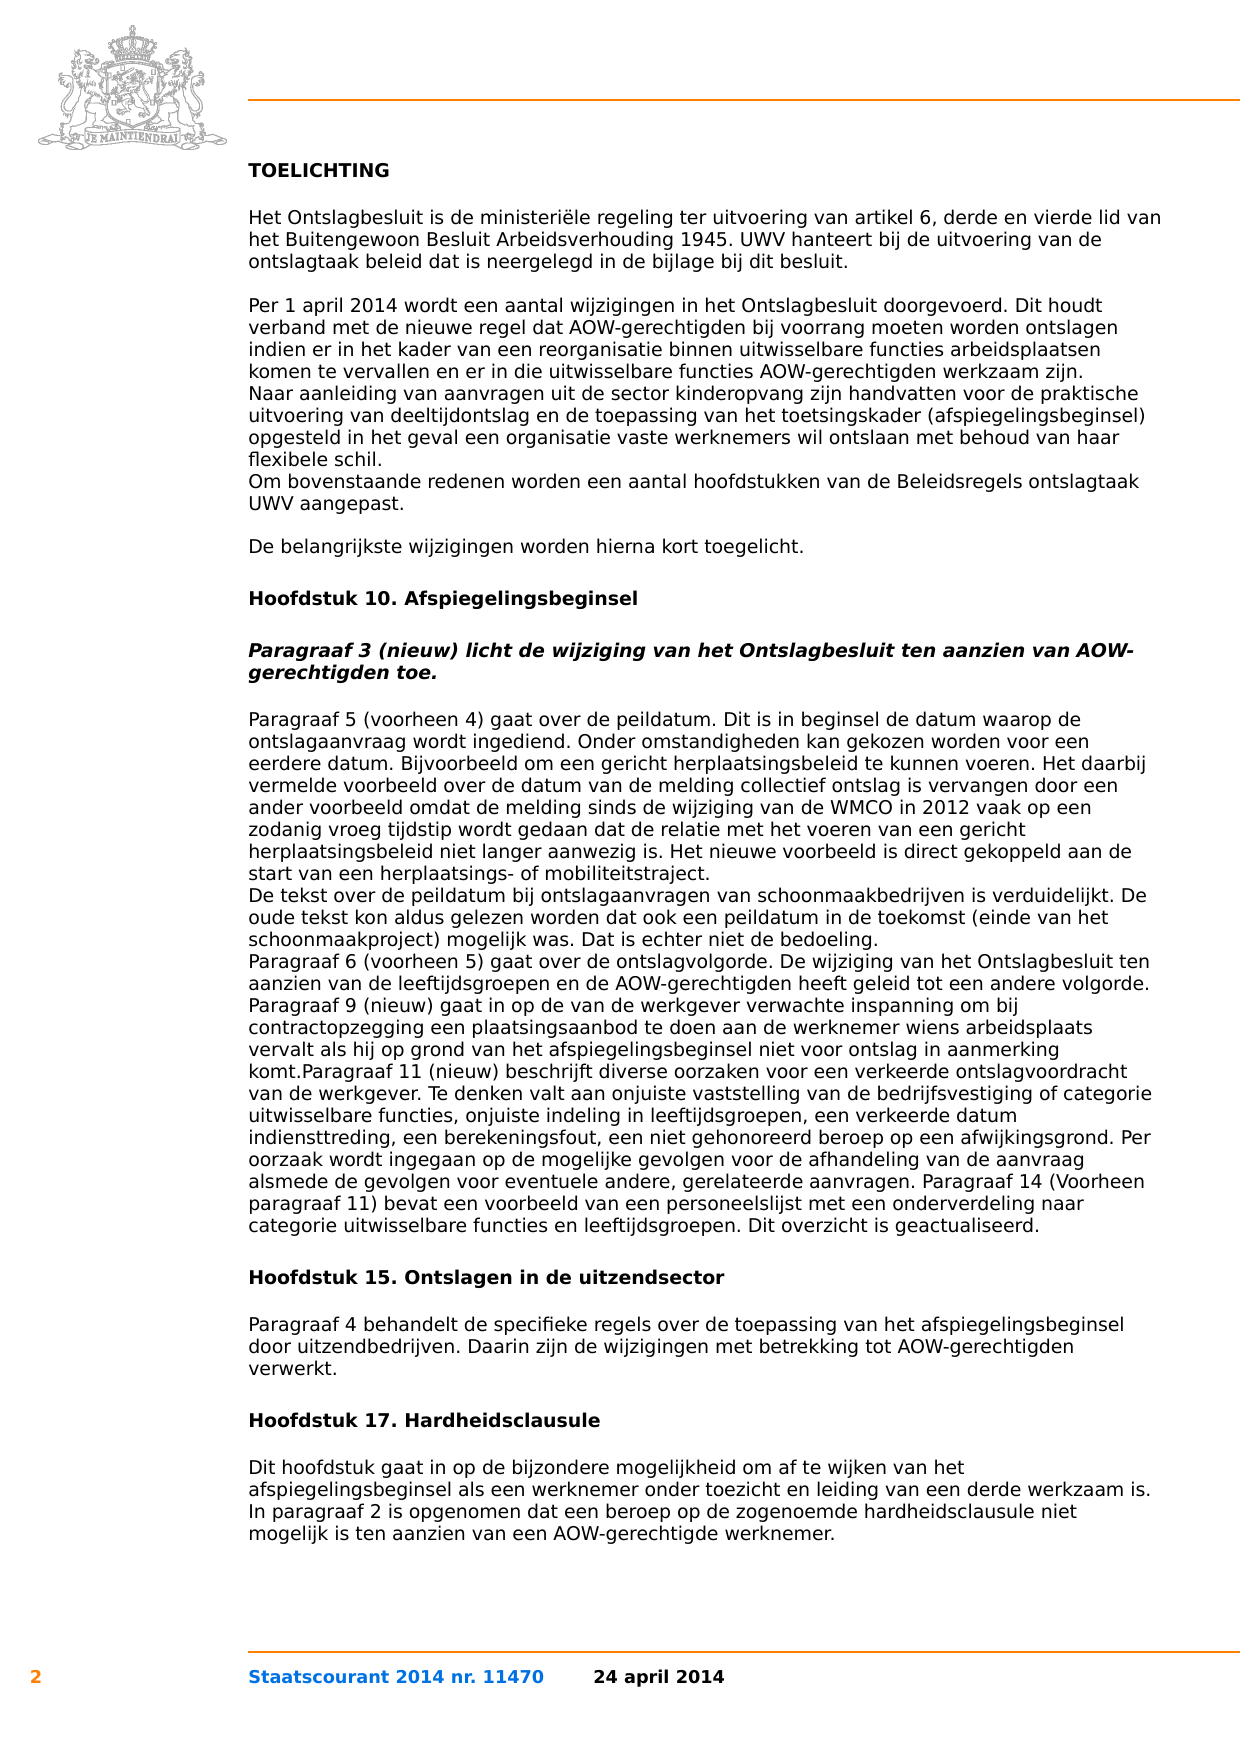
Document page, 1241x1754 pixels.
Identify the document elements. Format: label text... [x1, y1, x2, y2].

text Paragraaf 6 (voorheen 5) gaat over de ontslagvolgorde. De wijziging van het Ontslagbesluit ten aanzien van de leeftijdsgroepen en de AOW-gerechtigden heeft geleid tot een andere volgorde. [248, 951, 1163, 995]
text Paragraaf 9 (nieuw) gaat in op de van de werkgever verwachte inspanning om bij contractopzegging een plaatsingsaanbod te doen aan de werknemer wiens arbeidsplaats vervalt als hij op grond van het afspiegelingsbeginsel niet voor ontslag in aanmerking komt.Paragraaf 11 (nieuw) beschrijft diverse oorzaken voor een verkeerde ontslagvoordracht van de werkgever. Te denken valt aan onjuiste vaststelling van de bedrijfsvestiging of categorie uitwisselbare functies, onjuiste indeling in leeftijdsgroepen, een verkeerde datum indiensttreding, een berekeningsfout, een niet gehonoreerd beroep op een afwijkingsgrond. Per oorzaak wordt ingegaan op de mogelijke gevolgen voor de afhandeling van de aanvraag alsmede de gevolgen voor eventuele andere, gerelateerde aanvragen. Paragraaf 14 (Voorheen paragraaf 11) bevat een voorbeeld van een personeelslijst met een onderverdeling naar categorie uitwisselbare functies en leeftijdsgroepen. Dit overzicht is geactualiseerd. [248, 995, 1163, 1237]
text Paragraaf 4 behandelt de specifieke regels over de toepassing van het afspiegelingsbeginsel door uitzendbedrijven. Daarin zijn de wijzigingen met betrekking tot AOW-gerechtigden verwerkt. [248, 1314, 1163, 1380]
text Paragraaf 5 (voorheen 4) gaat over de peildatum. Dit is in beginsel de datum waarop de ontslagaanvraag wordt ingediend. Onder omstandigheden kan gekozen worden voor een eerdere datum. Bijvoorbeeld om een gericht herplaatsingsbeleid te kunnen voeren. Het daarbij vermelde voorbeeld over de datum van de melding collectief ontslag is vervangen door een ander voorbeeld omdat de melding sinds de wijziging van de WMCO in 2012 vaak op een zodanig vroeg tijdstip wordt gedaan dat de relatie met het voeren van een gericht herplaatsingsbeleid niet langer aanwezig is. Het nieuwe voorbeeld is direct gekoppeld aan de start van een herplaatsings- of mobiliteitstraject. [248, 709, 1163, 885]
text Om bovenstaande redenen worden een aantal hoofdstukken van de Beleidsregels ontslagtaak UWV aangepast. [248, 471, 1163, 514]
picture [38, 25, 227, 150]
subtitle Hoofdstuk 10. Afspiegelingsbeginsel [248, 588, 1163, 610]
text Per 1 april 2014 wordt een aantal wijzigingen in het Ontslagbesluit doorgevoerd. Dit houdt verband met de nieuwe regel dat AOW-gerechtigden bij voorrang moeten worden ontslagen indien er in het kader van een reorganisatie binnen uitwisselbare functies arbeidsplaatsen komen te vervallen en er in die uitwisselbare functies AOW-gerechtigden werkzaam zijn. [248, 295, 1163, 383]
subtitle TOELICHTING [248, 160, 1163, 182]
text Naar aanleiding van aanvragen uit de sector kinderopvang zijn handvatten voor de praktische uitvoering van deeltijdontslag en de toepassing van het toetsingskader (afspiegelingsbeginsel) opgesteld in het geval een organisatie vaste werknemers wil ontslaan met behoud van haar flexibele schil. [248, 383, 1163, 471]
subtitle Hoofdstuk 17. Hardheidsclausule [248, 1410, 1163, 1432]
subtitle Hoofdstuk 15. Ontslagen in de uitzendsector [248, 1267, 1163, 1289]
subtitle Paragraaf 3 (nieuw) licht de wijziging van het Ontslagbesluit ten aanzien van AOW-gerechtigden toe. [248, 640, 1163, 684]
text De belangrijkste wijzigingen worden hierna kort toegelicht. [248, 536, 1163, 558]
text Het Ontslagbesluit is de ministeriële regeling ter uitvoering van artikel 6, derde en vierde lid van het Buitengewoon Besluit Arbeidsverhouding 1945. UWV hanteert bij de uitvoering van de ontslagtaak beleid dat is neergelegd in de bijlage bij dit besluit. [248, 207, 1163, 273]
text De tekst over de peildatum bij ontslagaanvragen van schoonmaakbedrijven is verduidelijkt. De oude tekst kon aldus gelezen worden dat ook een peildatum in de toekomst (einde van het schoonmaakproject) mogelijk was. Dat is echter niet de bedoeling. [248, 885, 1163, 951]
text Dit hoofdstuk gaat in op de bijzondere mogelijkheid om af te wijken van het afspiegelingsbeginsel als een werknemer onder toezicht en leiding van een derde werkzaam is. In paragraaf 2 is opgenomen dat een beroep op de zogenoemde hardheidsclausule niet mogelijk is ten aanzien van een AOW-gerechtigde werknemer. [248, 1457, 1163, 1544]
